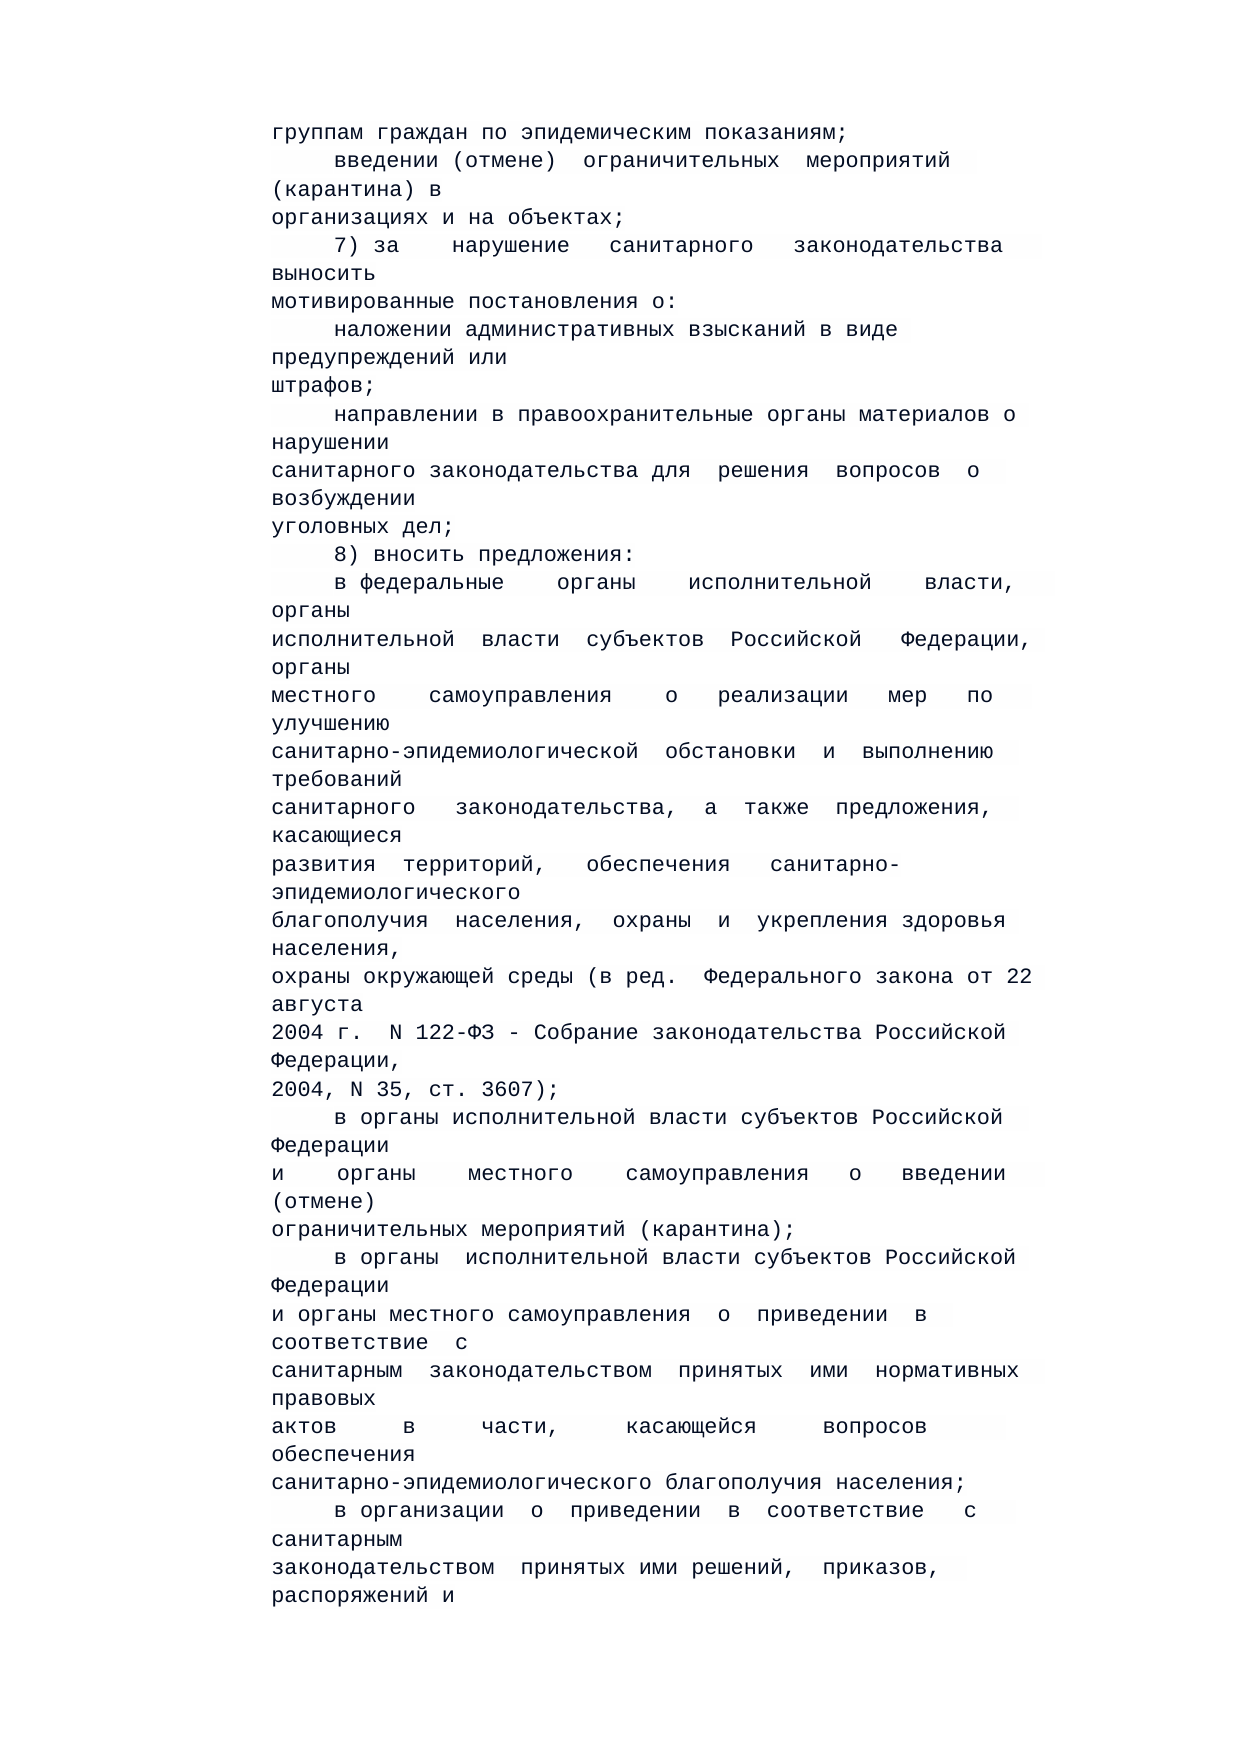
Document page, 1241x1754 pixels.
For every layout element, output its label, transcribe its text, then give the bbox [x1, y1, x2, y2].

text в органы исполнительной власти субъектов Российской Федерации [271, 1243, 1058, 1299]
text санитарным законодательством принятых ими нормативных правовых [271, 1356, 1058, 1412]
text развития территорий, обеспечения санитарно-эпидемиологического [271, 849, 1058, 906]
text 8) вносить предложения: [271, 540, 1058, 568]
text в органы исполнительной власти субъектов Российской Федерации [271, 1102, 1058, 1159]
text санитарно-эпидемиологической обстановки и выполнению требований [271, 737, 1058, 793]
text санитарного законодательства для решения вопросов о возбуждении [271, 456, 1058, 512]
text введении (отмене) ограничительных мероприятий (карантина) в [271, 146, 1058, 202]
text направлении в правоохранительные органы материалов о нарушении [271, 399, 1058, 456]
text и органы местного самоуправления о приведении в соответствие с [271, 1299, 1058, 1356]
text благополучия населения, охраны и укрепления здоровья населения, [271, 906, 1058, 962]
text 2004 г. N 122-ФЗ - Собрание законодательства Российской Федерации, [271, 1018, 1058, 1074]
text исполнительной власти субъектов Российской Федерации, органы [271, 624, 1058, 681]
text охраны окружающей среды (в ред. Федерального закона от 22 августа [271, 962, 1058, 1018]
text в федеральные органы исполнительной власти, органы [271, 568, 1058, 624]
text группам граждан по эпидемическим показаниям; [271, 118, 1058, 146]
text мотивированные постановления о: [271, 287, 1058, 315]
text и органы местного самоуправления о введении (отмене) [271, 1159, 1058, 1215]
text уголовных дел; [271, 512, 1058, 540]
text организациях и на объектах; [271, 202, 1058, 231]
text в организации о приведении в соответствие с санитарным [271, 1496, 1058, 1552]
text 2004, N 35, ст. 3607); [271, 1074, 1058, 1102]
text 7) за нарушение санитарного законодательства выносить [271, 231, 1058, 287]
text актов в части, касающейся вопросов обеспечения [271, 1412, 1058, 1468]
text санитарного законодательства, а также предложения, касающиеся [271, 793, 1058, 849]
text местного самоуправления о реализации мер по улучшению [271, 681, 1058, 737]
text штрафов; [271, 371, 1058, 399]
text санитарно-эпидемиологического благополучия населения; [271, 1468, 1058, 1496]
text ограничительных мероприятий (карантина); [271, 1215, 1058, 1243]
text наложении административных взысканий в виде предупреждений или [271, 315, 1058, 371]
text законодательством принятых ими решений, приказов, распоряжений и [271, 1552, 1058, 1609]
